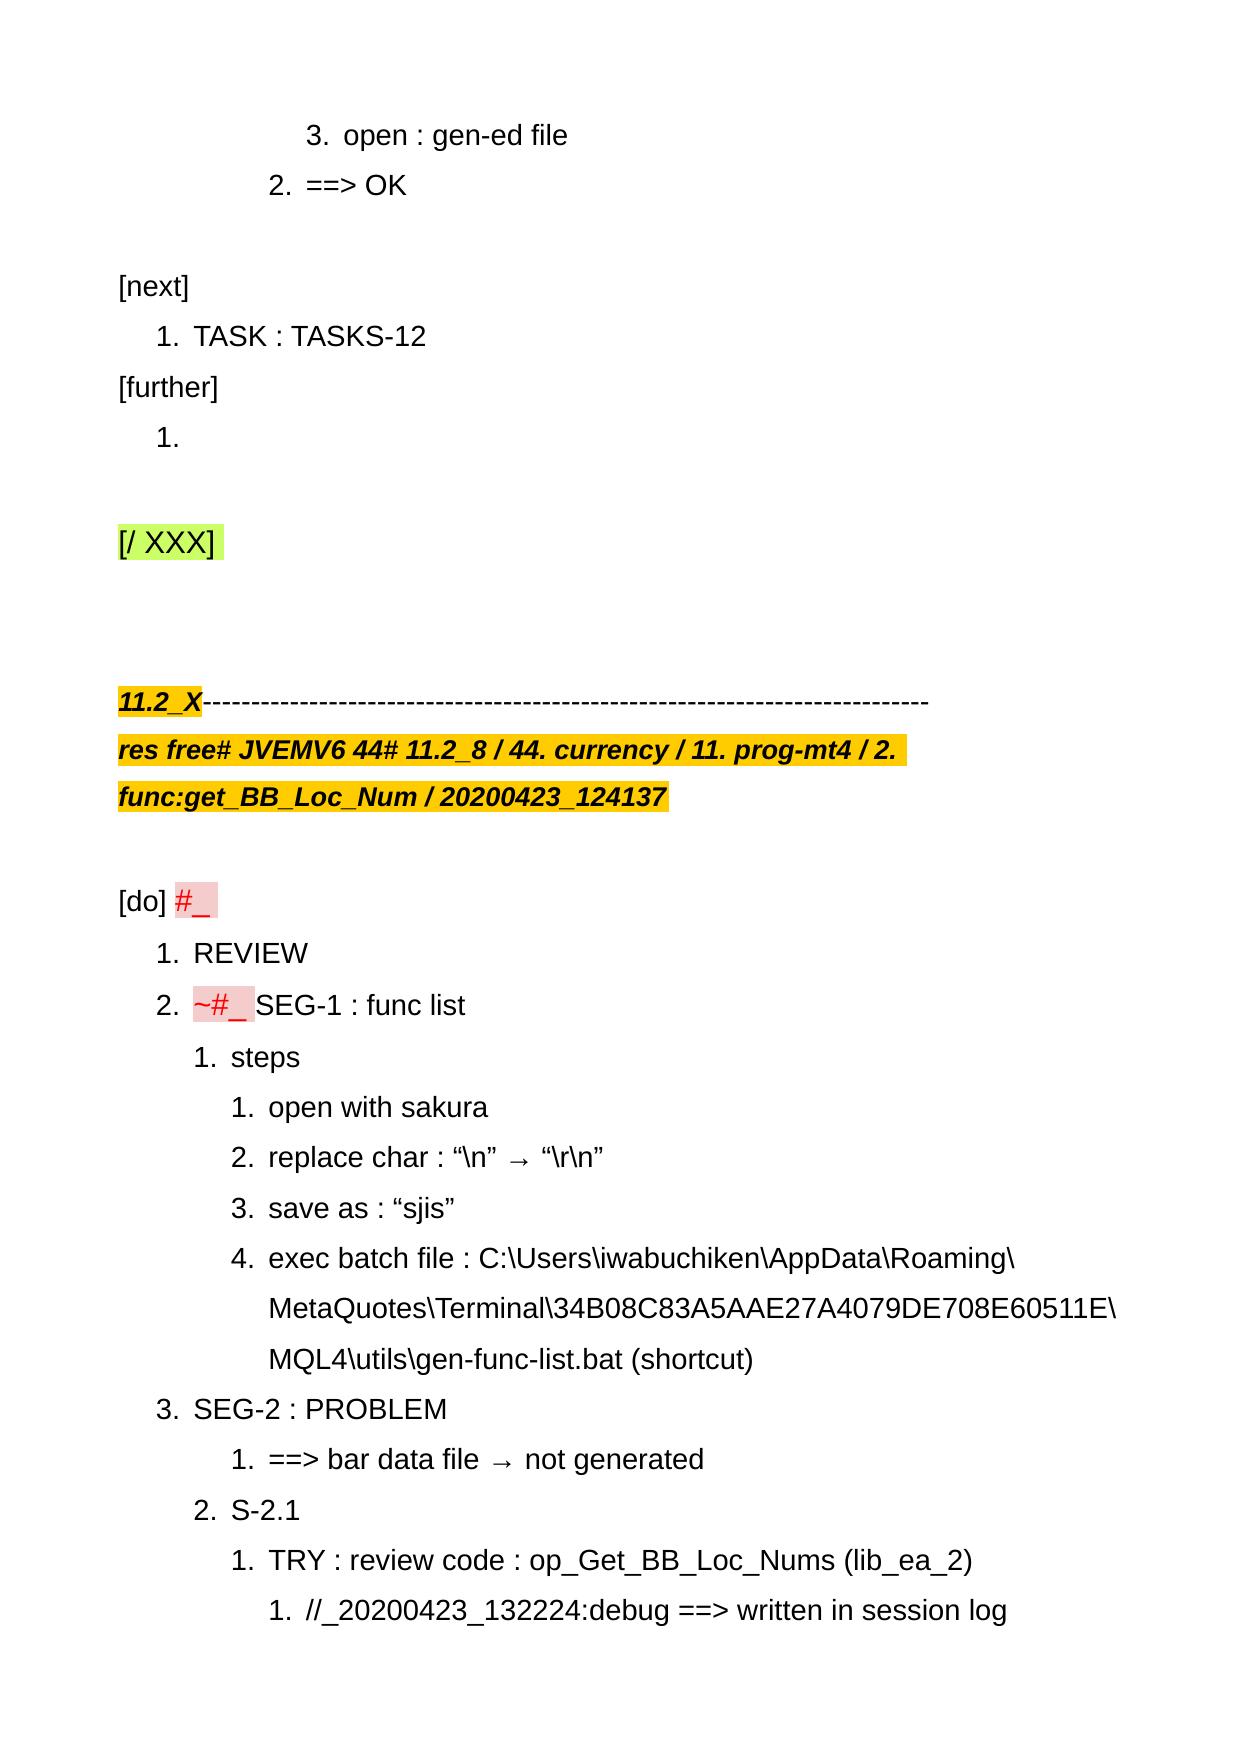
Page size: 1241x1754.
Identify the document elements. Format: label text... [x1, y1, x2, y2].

list save as : “sjis” [231, 1191, 1122, 1224]
list ~#_ SEG-1 : func list [156, 986, 1122, 1022]
list replace char : “\n” → “\r\n” [231, 1141, 1122, 1174]
list exec batch file : C:\Users\iwabuchiken\AppData\Roaming\MetaQuotes\Terminal\34B08C83A5AAE27A4079DE708E60511E\MQL4\utils\gen-func-list.bat (shortcut) [231, 1241, 1122, 1375]
list steps [193, 1040, 1122, 1073]
list REVIEW [156, 936, 1122, 969]
text res free# JVEMV6 44# 11.2_8 / 44. currency / 11. prog-mt4 / 2. func:get_BB_Loc_Num / 20200423_124137 [118, 734, 1122, 812]
list open with sakura [231, 1090, 1122, 1124]
text [do] #_ [118, 882, 1122, 918]
list open : gen-ed file [306, 118, 1122, 152]
text [next] [118, 269, 1122, 303]
text [/ XXX] [118, 470, 1122, 560]
list ==> bar data file → not generated [231, 1442, 1122, 1476]
list ==> OK [268, 168, 1122, 202]
text [further] [118, 370, 1122, 403]
list TASK : TASKS-12 [156, 319, 1122, 353]
text 11.2_X--------------------------------------------------------------------------- [118, 684, 1122, 717]
list SEG-2 : PROBLEM [156, 1392, 1122, 1426]
list S-2.1 [193, 1493, 1122, 1526]
list TRY : review code : op_Get_BB_Loc_Nums (lib_ea_2) [231, 1543, 1122, 1577]
list //_20200423_132224:debug ==> written in session log [268, 1593, 1122, 1627]
